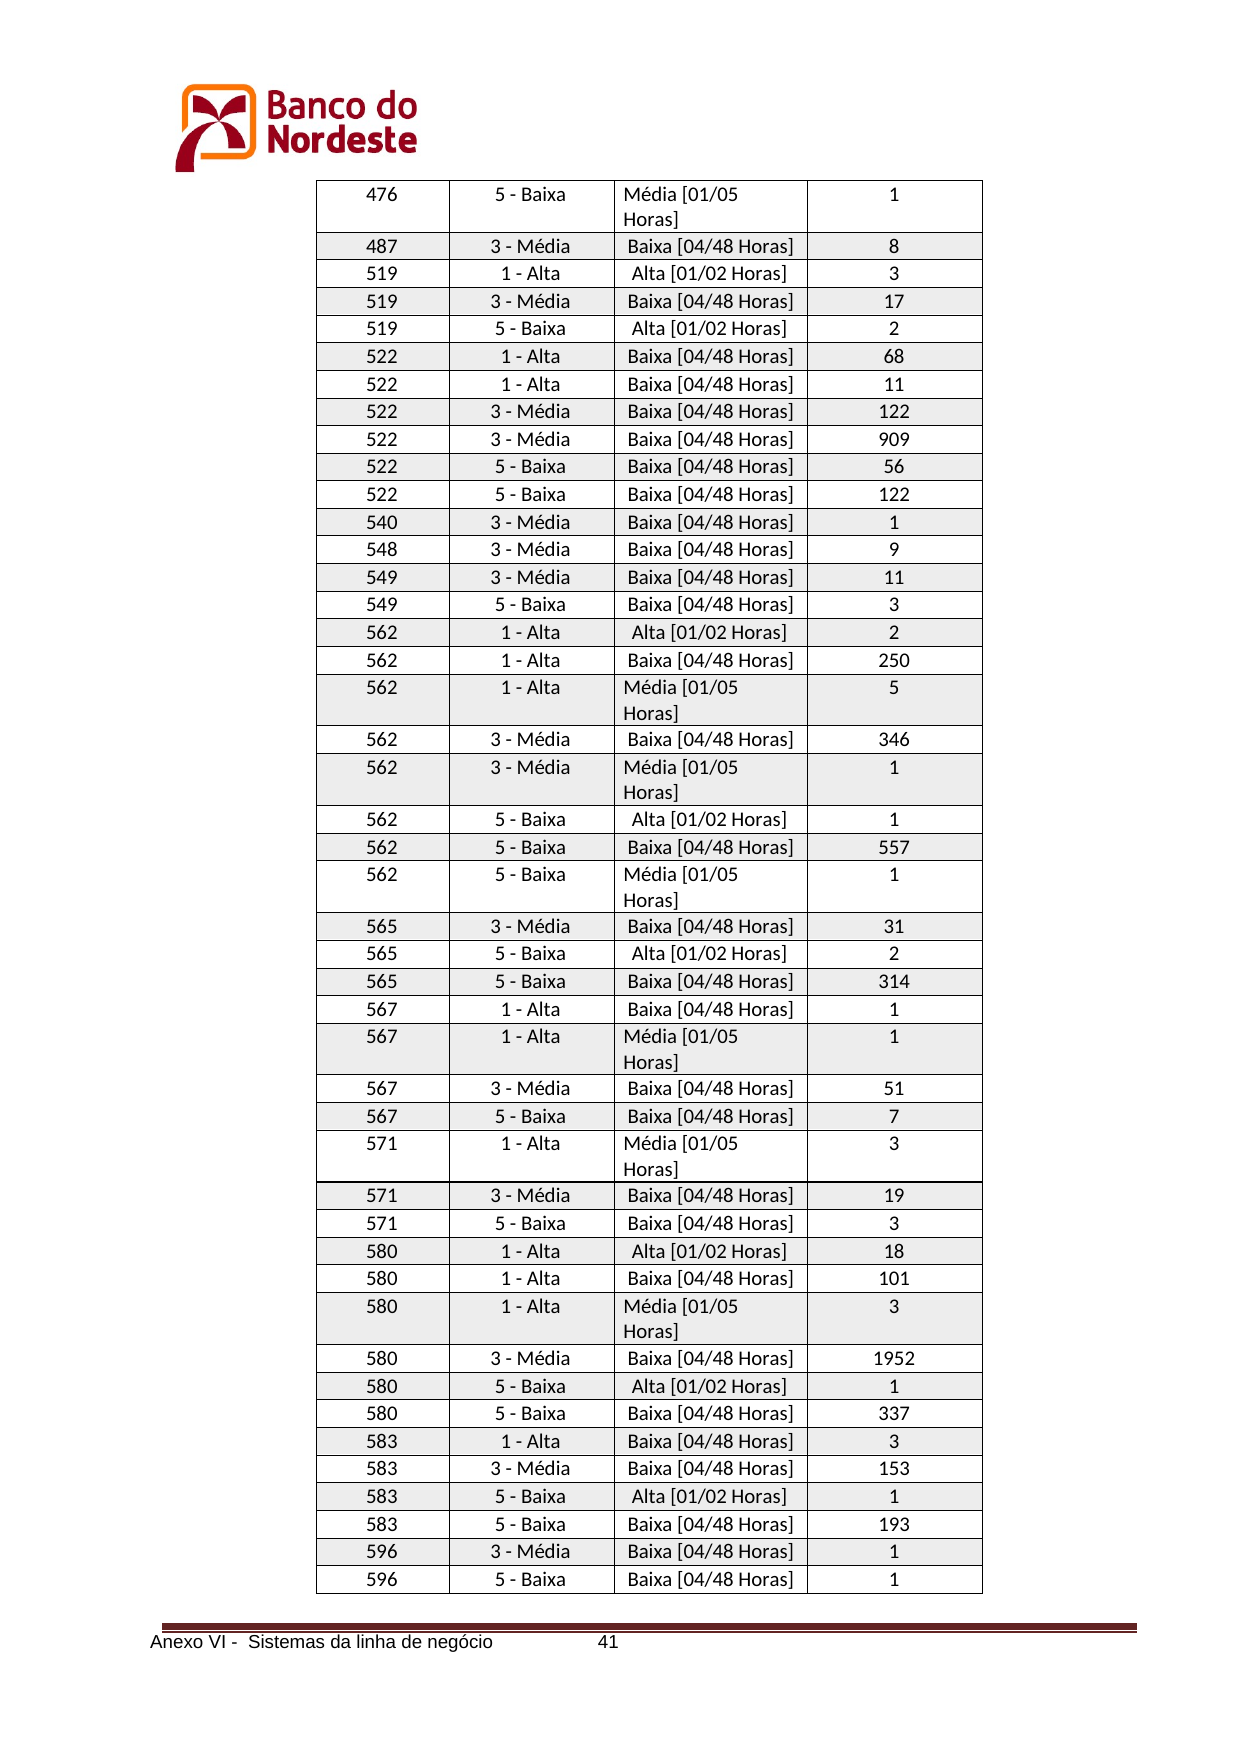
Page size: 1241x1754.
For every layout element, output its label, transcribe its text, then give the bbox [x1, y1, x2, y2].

table_cell 548 [317, 536, 449, 563]
table_cell 8 [808, 233, 982, 259]
table_cell 562 [317, 861, 449, 912]
table_cell 583 [317, 1511, 449, 1537]
table_cell 565 [317, 941, 449, 967]
table_cell 193 [808, 1511, 982, 1537]
table_cell 3 - Média [450, 564, 614, 591]
table_cell 56 [808, 454, 982, 480]
table_cell 1 - Alta [450, 1131, 614, 1181]
table_cell Alta [01/02 Horas] [615, 260, 807, 287]
table_cell Baixa [04/48 Horas] [615, 726, 807, 753]
table_cell 2 [808, 316, 982, 342]
table_cell 3 - Média [450, 726, 614, 753]
table_cell Baixa [04/48 Horas] [615, 1400, 807, 1427]
table_cell Baixa [04/48 Horas] [615, 1345, 807, 1372]
table_cell 5 - Baixa [450, 834, 614, 860]
table_cell 5 - Baixa [450, 1483, 614, 1510]
table_cell Alta [01/02 Horas] [615, 1238, 807, 1264]
table_cell 5 - Baixa [450, 592, 614, 618]
table_cell 1 [808, 1024, 982, 1074]
table_cell 571 [317, 1131, 449, 1181]
table_cell Baixa [04/48 Horas] [615, 969, 807, 995]
table_cell 580 [317, 1238, 449, 1264]
table_cell 522 [317, 343, 449, 370]
table_cell 3 - Média [450, 509, 614, 535]
table_cell 580 [317, 1265, 449, 1292]
table_cell 565 [317, 913, 449, 939]
table_cell 562 [317, 754, 449, 805]
table_cell Baixa [04/48 Horas] [615, 1456, 807, 1482]
table_cell 2 [808, 941, 982, 967]
table_cell 122 [808, 399, 982, 425]
table_cell 3 - Média [450, 754, 614, 805]
table_cell Baixa [04/48 Horas] [615, 288, 807, 314]
table_cell Média [01/05 Horas] [615, 754, 807, 805]
table_cell Baixa [04/48 Horas] [615, 1265, 807, 1292]
table_cell Baixa [04/48 Horas] [615, 592, 807, 618]
table_cell Baixa [04/48 Horas] [615, 233, 807, 259]
table_cell 583 [317, 1428, 449, 1454]
table_cell 3 - Média [450, 536, 614, 563]
table_cell 7 [808, 1103, 982, 1129]
table_cell 1 - Alta [450, 1265, 614, 1292]
table_cell 1 - Alta [450, 675, 614, 725]
table_cell 122 [808, 481, 982, 508]
table_cell 540 [317, 509, 449, 535]
table_cell 580 [317, 1293, 449, 1344]
table_cell 3 - Média [450, 1075, 614, 1102]
table_cell 3 - Média [450, 426, 614, 453]
table_cell Baixa [04/48 Horas] [615, 1428, 807, 1454]
table_cell 1 - Alta [450, 371, 614, 397]
table_cell Baixa [04/48 Horas] [615, 1075, 807, 1102]
table_cell 19 [808, 1183, 982, 1209]
table_cell 314 [808, 969, 982, 995]
table_cell Baixa [04/48 Horas] [615, 1210, 807, 1237]
table_cell 5 - Baixa [450, 969, 614, 995]
table_cell 3 - Média [450, 1345, 614, 1372]
table_cell Baixa [04/48 Horas] [615, 1539, 807, 1565]
picture [165, 73, 424, 180]
table_cell 1 - Alta [450, 260, 614, 287]
table_cell 1 [808, 181, 982, 232]
table_cell Alta [01/02 Horas] [615, 941, 807, 967]
table_cell 5 - Baixa [450, 1210, 614, 1237]
table_cell Baixa [04/48 Horas] [615, 647, 807, 673]
table_cell Baixa [04/48 Horas] [615, 834, 807, 860]
table_cell 571 [317, 1183, 449, 1209]
table_cell 567 [317, 1103, 449, 1129]
table_cell Baixa [04/48 Horas] [615, 536, 807, 563]
table_cell 519 [317, 316, 449, 342]
table_cell 487 [317, 233, 449, 259]
table_cell 1 [808, 806, 982, 833]
table_cell 1 - Alta [450, 1024, 614, 1074]
table_cell 18 [808, 1238, 982, 1264]
table_cell Alta [01/02 Horas] [615, 1483, 807, 1510]
table_cell 51 [808, 1075, 982, 1102]
table_cell 5 - Baixa [450, 806, 614, 833]
table_cell Baixa [04/48 Horas] [615, 1183, 807, 1209]
table_cell 583 [317, 1483, 449, 1510]
table_cell 562 [317, 834, 449, 860]
table_cell 3 - Média [450, 399, 614, 425]
table_cell Alta [01/02 Horas] [615, 806, 807, 833]
table_cell 1 - Alta [450, 647, 614, 673]
table_cell 11 [808, 564, 982, 591]
table_cell 562 [317, 647, 449, 673]
table_cell 571 [317, 1210, 449, 1237]
table_cell 549 [317, 564, 449, 591]
table_cell Baixa [04/48 Horas] [615, 454, 807, 480]
table_cell 5 - Baixa [450, 1373, 614, 1399]
table_cell 3 [808, 1131, 982, 1181]
table_cell Média [01/05 Horas] [615, 181, 807, 232]
table_cell 17 [808, 288, 982, 314]
table_cell Média [01/05 Horas] [615, 1024, 807, 1074]
table_cell 2 [808, 619, 982, 646]
table_cell 522 [317, 371, 449, 397]
table_cell 909 [808, 426, 982, 453]
table_cell 3 - Média [450, 288, 614, 314]
table_cell 5 - Baixa [450, 181, 614, 232]
table_cell 580 [317, 1373, 449, 1399]
table_cell Baixa [04/48 Horas] [615, 481, 807, 508]
table_cell Média [01/05 Horas] [615, 1293, 807, 1344]
table_cell Baixa [04/48 Horas] [615, 399, 807, 425]
table_cell 596 [317, 1566, 449, 1593]
table_cell Baixa [04/48 Horas] [615, 1511, 807, 1537]
table_cell Baixa [04/48 Horas] [615, 996, 807, 1022]
table_cell 557 [808, 834, 982, 860]
table_cell 1 [808, 1539, 982, 1565]
table_cell 5 - Baixa [450, 1511, 614, 1537]
table_cell 522 [317, 426, 449, 453]
table_cell 519 [317, 260, 449, 287]
table_cell 1 - Alta [450, 996, 614, 1022]
table_cell 31 [808, 913, 982, 939]
table_cell 5 - Baixa [450, 1566, 614, 1593]
table_cell 5 - Baixa [450, 941, 614, 967]
table_cell 68 [808, 343, 982, 370]
table_cell 11 [808, 371, 982, 397]
table_cell 1 [808, 1483, 982, 1510]
table_cell Baixa [04/48 Horas] [615, 509, 807, 535]
table_cell 153 [808, 1456, 982, 1482]
table_cell 3 - Média [450, 1183, 614, 1209]
table_cell 3 - Média [450, 913, 614, 939]
table_cell 1 [808, 996, 982, 1022]
table_cell 1 [808, 509, 982, 535]
table_cell 519 [317, 288, 449, 314]
table_cell 5 - Baixa [450, 1400, 614, 1427]
table_cell 1 - Alta [450, 619, 614, 646]
table_cell 3 - Média [450, 1539, 614, 1565]
table_cell Média [01/05 Horas] [615, 675, 807, 725]
table_cell 3 [808, 592, 982, 618]
table_cell 5 - Baixa [450, 481, 614, 508]
table_cell 522 [317, 399, 449, 425]
table_cell 3 [808, 1210, 982, 1237]
table_cell 562 [317, 675, 449, 725]
table_cell 3 - Média [450, 1456, 614, 1482]
table_cell 562 [317, 726, 449, 753]
table_cell Média [01/05 Horas] [615, 861, 807, 912]
table_cell 3 [808, 1428, 982, 1454]
table_cell 337 [808, 1400, 982, 1427]
table_cell 580 [317, 1345, 449, 1372]
table_cell Alta [01/02 Horas] [615, 619, 807, 646]
table_cell Baixa [04/48 Horas] [615, 1103, 807, 1129]
table_cell 5 - Baixa [450, 861, 614, 912]
table_cell 1 - Alta [450, 1293, 614, 1344]
table_cell Alta [01/02 Horas] [615, 1373, 807, 1399]
table_cell 5 - Baixa [450, 1103, 614, 1129]
table_cell 1952 [808, 1345, 982, 1372]
table_cell 3 [808, 1293, 982, 1344]
table_cell Baixa [04/48 Horas] [615, 913, 807, 939]
table_cell 1 [808, 1373, 982, 1399]
table_cell Baixa [04/48 Horas] [615, 371, 807, 397]
table_cell 346 [808, 726, 982, 753]
table_cell 5 [808, 675, 982, 725]
table_cell 596 [317, 1539, 449, 1565]
table_cell Baixa [04/48 Horas] [615, 426, 807, 453]
table_cell 549 [317, 592, 449, 618]
table_cell 567 [317, 1024, 449, 1074]
table_cell 5 - Baixa [450, 316, 614, 342]
table_cell 1 - Alta [450, 343, 614, 370]
table_cell 562 [317, 619, 449, 646]
table_cell Baixa [04/48 Horas] [615, 564, 807, 591]
table_cell Baixa [04/48 Horas] [615, 343, 807, 370]
table_cell 580 [317, 1400, 449, 1427]
table_cell 565 [317, 969, 449, 995]
table_cell 567 [317, 996, 449, 1022]
table_cell Alta [01/02 Horas] [615, 316, 807, 342]
table_cell 476 [317, 181, 449, 232]
table_cell 567 [317, 1075, 449, 1102]
table_cell 3 - Média [450, 233, 614, 259]
table_cell 5 - Baixa [450, 454, 614, 480]
table_cell Média [01/05 Horas] [615, 1131, 807, 1181]
table_cell 9 [808, 536, 982, 563]
table_cell 522 [317, 481, 449, 508]
table_cell 250 [808, 647, 982, 673]
table_cell 1 - Alta [450, 1428, 614, 1454]
table_cell 1 - Alta [450, 1238, 614, 1264]
table_cell 1 [808, 861, 982, 912]
table_cell 522 [317, 454, 449, 480]
table_cell 583 [317, 1456, 449, 1482]
table_cell 101 [808, 1265, 982, 1292]
table_cell 3 [808, 260, 982, 287]
table_cell Baixa [04/48 Horas] [615, 1566, 807, 1593]
table_cell 1 [808, 1566, 982, 1593]
table_cell 562 [317, 806, 449, 833]
table_cell 1 [808, 754, 982, 805]
